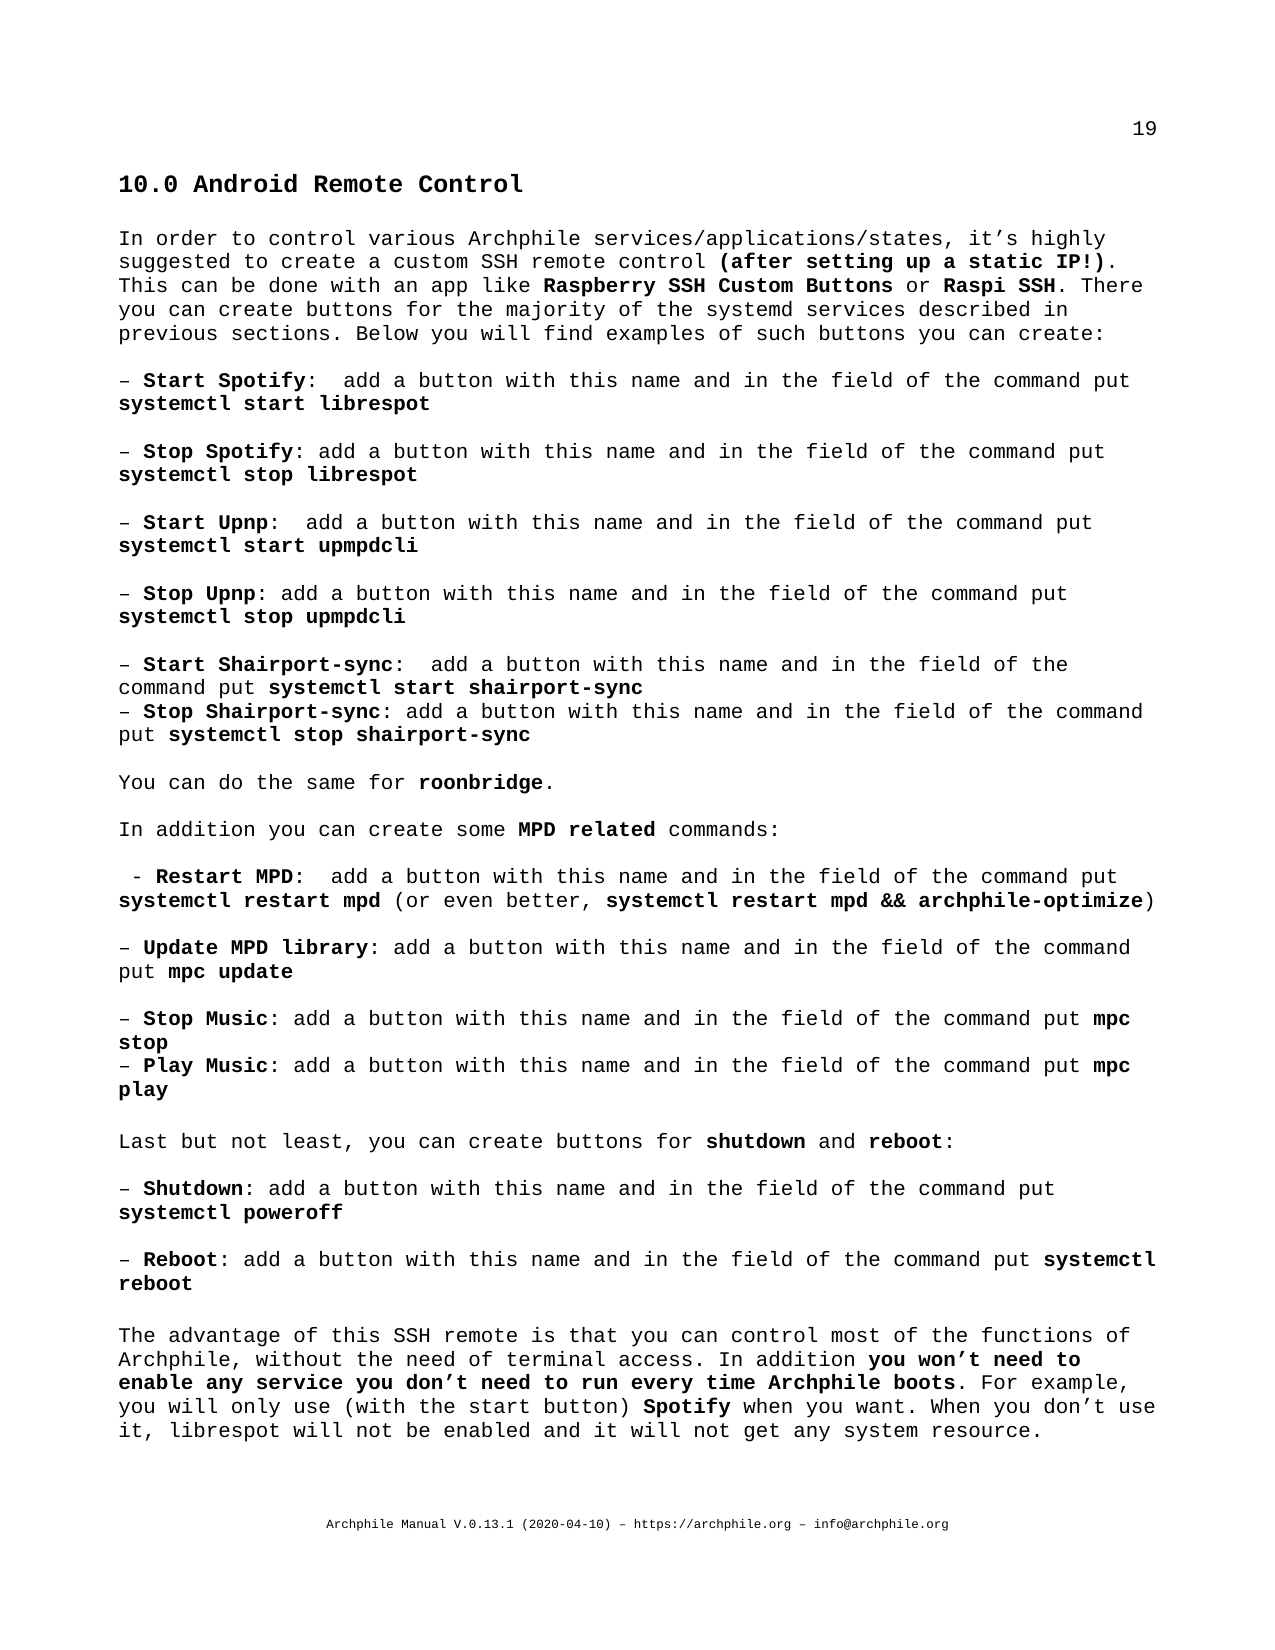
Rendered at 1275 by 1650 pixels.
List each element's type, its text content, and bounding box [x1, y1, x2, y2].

text – Start Shairport-sync: add a button with this name and in the field of the command put systemctl start shairport-sync [118, 653, 1157, 701]
text - Restart MPD: add a button with this name and in the field of the command put systemctl restart mpd (or even better, systemctl restart mpd && archphile-optimize) [118, 866, 1157, 914]
text – Reboot: add a button with this name and in the field of the command put systemctl reboot [118, 1249, 1157, 1297]
text – Shutdown: add a button with this name and in the field of the command put systemctl poweroff [118, 1178, 1157, 1226]
text – Stop Music: add a button with this name and in the field of the command put mpc stop [118, 1008, 1157, 1056]
text – Start Upnp: add a button with this name and in the field of the command put systemctl start upmpdcli [118, 512, 1157, 559]
text – Play Music: add a button with this name and in the field of the command put mpc play [118, 1056, 1157, 1103]
text 10.0 Android Remote Control [118, 171, 1157, 199]
text – Stop Spotify: add a button with this name and in the field of the command put systemctl stop librespot [118, 441, 1157, 488]
text – Stop Shairport-sync: add a button with this name and in the field of the command put systemctl stop shairport-sync [118, 701, 1157, 748]
text – Stop Upnp: add a button with this name and in the field of the command put systemctl stop upmpdcli [118, 583, 1157, 630]
text The advantage of this SSH remote is that you can control most of the functions of Archphile, without the need of terminal access. In addition you won’t need to enable any service you don’t need to run every time Archphile boots. For example, you will only use (with the start button) Spotify when you want. When you don’t use it, librespot will not be enabled and it will not get any system resource. [118, 1325, 1157, 1443]
text Last but not least, you can create buttons for shutdown and reboot: [118, 1131, 1157, 1155]
text You can do the same for roonbridge. [118, 772, 1157, 795]
text – Start Spotify: add a button with this name and in the field of the command put systemctl start librespot [118, 370, 1157, 417]
text In order to control various Archphile services/applications/states, it’s highly suggested to create a custom SSH remote control (after setting up a static IP!). This can be done with an app like Raspberry SSH Custom Buttons or Raspi SSH. There you can create buttons for the majority of the systemd services described in previous sections. Below you will find examples of such buttons you can create: [118, 228, 1157, 346]
text In addition you can create some MPD related commands: [118, 819, 1157, 843]
text – Update MPD library: add a button with this name and in the field of the command put mpc update [118, 937, 1157, 984]
